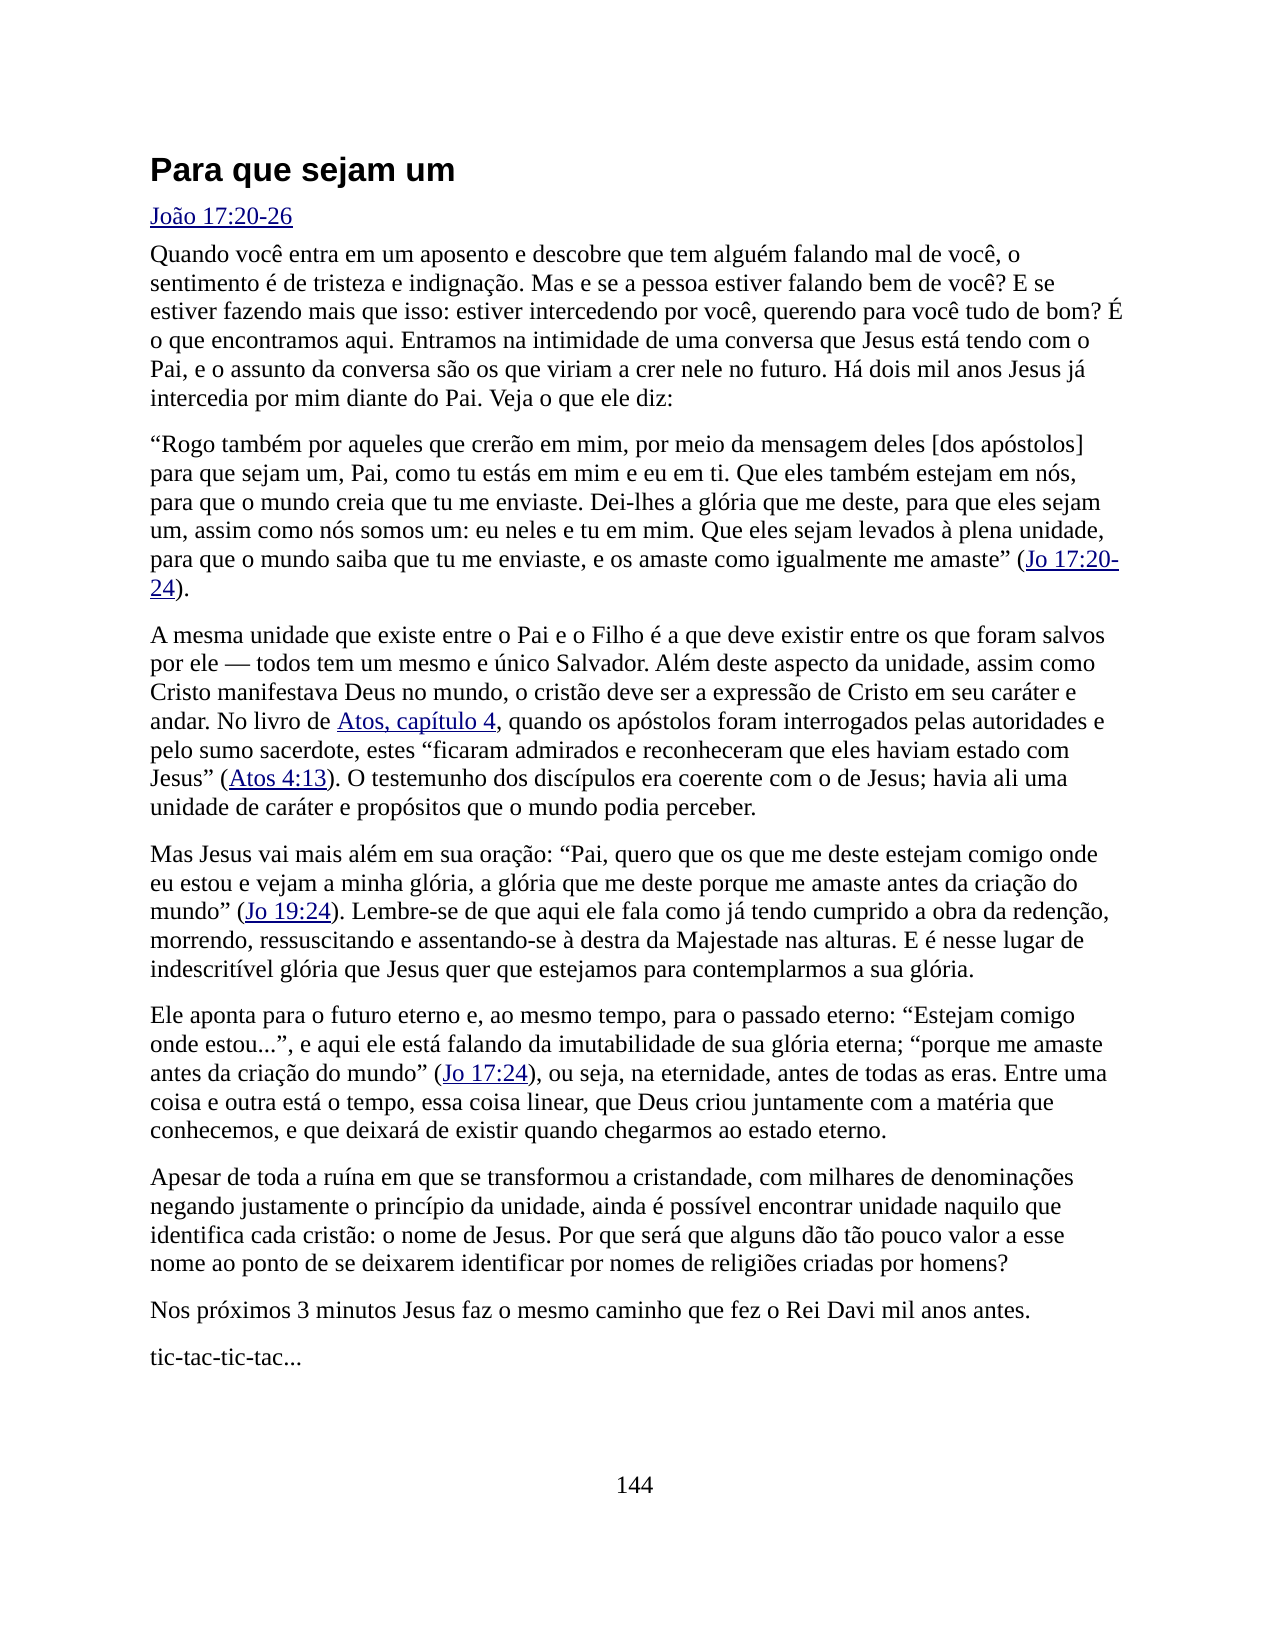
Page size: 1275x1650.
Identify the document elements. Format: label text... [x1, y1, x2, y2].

text Mas Jesus vai mais além em sua oração: “Pai, quero que os que me deste estejam comigo onde eu estou e vejam a minha glória, a glória que me deste porque me amaste antes da criação do mundo” (Jo 19:24). Lembre-se de que aqui ele fala como já tendo cumprido a obra da redenção, morrendo, ressuscitando e assentando-se à destra da Majestade nas alturas. E é nesse lugar de indescritível glória que Jesus quer que estejamos para contemplarmos a sua glória. [150, 839, 1125, 983]
subtitle Para que sejam um [150, 150, 1125, 189]
text João 17:20-26 [150, 201, 1125, 230]
text Apesar de toda a ruína em que se transformou a cristandade, com milhares de denominações negando justamente o princípio da unidade, ainda é possível encontrar unidade naquilo que identifica cada cristão: o nome de Jesus. Por que será que alguns dão tão pouco valor a esse nome ao ponto de se deixarem identificar por nomes de religiões criadas por homens? [150, 1162, 1125, 1277]
text Ele aponta para o futuro eterno e, ao mesmo tempo, para o passado eterno: “Estejam comigo onde estou...”, e aqui ele está falando da imutabilidade de sua glória eterna; “porque me amaste antes da criação do mundo” (Jo 17:24), ou seja, na eternidade, antes de todas as eras. Entre uma coisa e outra está o tempo, essa coisa linear, que Deus criou juntamente com a matéria que conhecemos, e que deixará de existir quando chegarmos ao estado eterno. [150, 1001, 1125, 1144]
text A mesma unidade que existe entre o Pai e o Filho é a que deve existir entre os que foram salvos por ele — todos tem um mesmo e único Salvador. Além deste aspecto da unidade, assim como Cristo manifestava Deus no mundo, o cristão deve ser a expressão de Cristo em seu caráter e andar. No livro de Atos, capítulo 4, quando os apóstolos foram interrogados pelas autoridades e pelo sumo sacerdote, estes “ficaram admirados e reconheceram que eles haviam estado com Jesus” (Atos 4:13). O testemunho dos discípulos era coerente com o de Jesus; havia ali uma unidade de caráter e propósitos que o mundo podia perceber. [150, 620, 1125, 821]
text tic-tac-tic-tac... [150, 1342, 1125, 1371]
text “Rogo também por aqueles que crerão em mim, por meio da mensagem deles [dos apóstolos] para que sejam um, Pai, como tu estás em mim e eu em ti. Que eles também estejam em nós, para que o mundo creia que tu me enviaste. Dei-lhes a glória que me deste, para que eles sejam um, assim como nós somos um: eu neles e tu em mim. Que eles sejam levados à plena unidade, para que o mundo saiba que tu me enviaste, e os amaste como igualmente me amaste” (Jo 17:20-24). [150, 429, 1125, 602]
text Quando você entra em um aposento e descobre que tem alguém falando mal de você, o sentimento é de tristeza e indignação. Mas e se a pessoa estiver falando bem de você? E se estiver fazendo mais que isso: estiver intercedendo por você, querendo para você tudo de bom? É o que encontramos aqui. Entramos na intimidade de uma conversa que Jesus está tendo com o Pai, e o assunto da conversa são os que viriam a crer nele no futuro. Há dois mil anos Jesus já intercedia por mim diante do Pai. Veja o que ele diz: [150, 239, 1125, 411]
text Nos próximos 3 minutos Jesus faz o mesmo caminho que fez o Rei Davi mil anos antes. [150, 1295, 1125, 1324]
